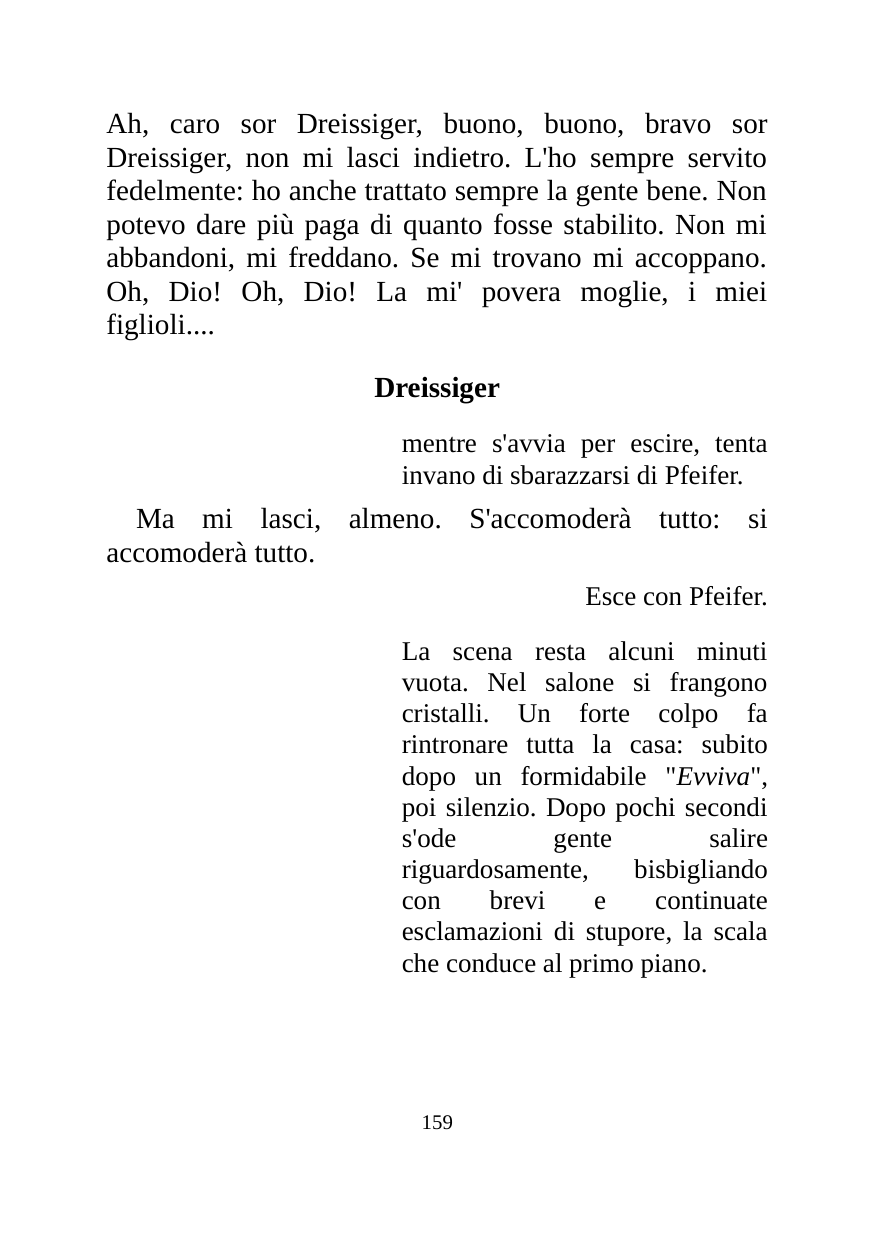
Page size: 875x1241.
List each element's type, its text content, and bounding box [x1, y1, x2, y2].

text Ah, caro sor Dreissiger, buono, buono, bravo sor Dreissiger, non mi lasci indietro. L'ho sempre servito fedelmente: ho anche trattato sempre la gente bene. Non potevo dare più paga di quanto fosse stabilito. Non mi abbandoni, mi freddano. Se mi trovano mi accoppano. Oh, Dio! Oh, Dio! La mi' povera moglie, i miei figlioli.... [106, 106, 768, 341]
text Dreissiger [106, 371, 768, 404]
text La scena resta alcuni minuti vuota. Nel salone si frangono cristalli. Un forte colpo fa rintronare tutta la casa: subito dopo un formidabile "Evviva", poi silenzio. Dopo pochi secondi s'ode gente salire riguardosamente, bisbigliando con brevi e continuate esclamazioni di stupore, la scala che conduce al primo piano. [402, 635, 768, 978]
text Esce con Pfeifer. [402, 581, 768, 612]
text Ma mi lasci, almeno. S'accomoderà tutto: si accomoderà tutto. [106, 502, 768, 569]
text mentre s'avvia per escire, tenta invano di sbarazzarsi di Pfeifer. [402, 428, 768, 490]
